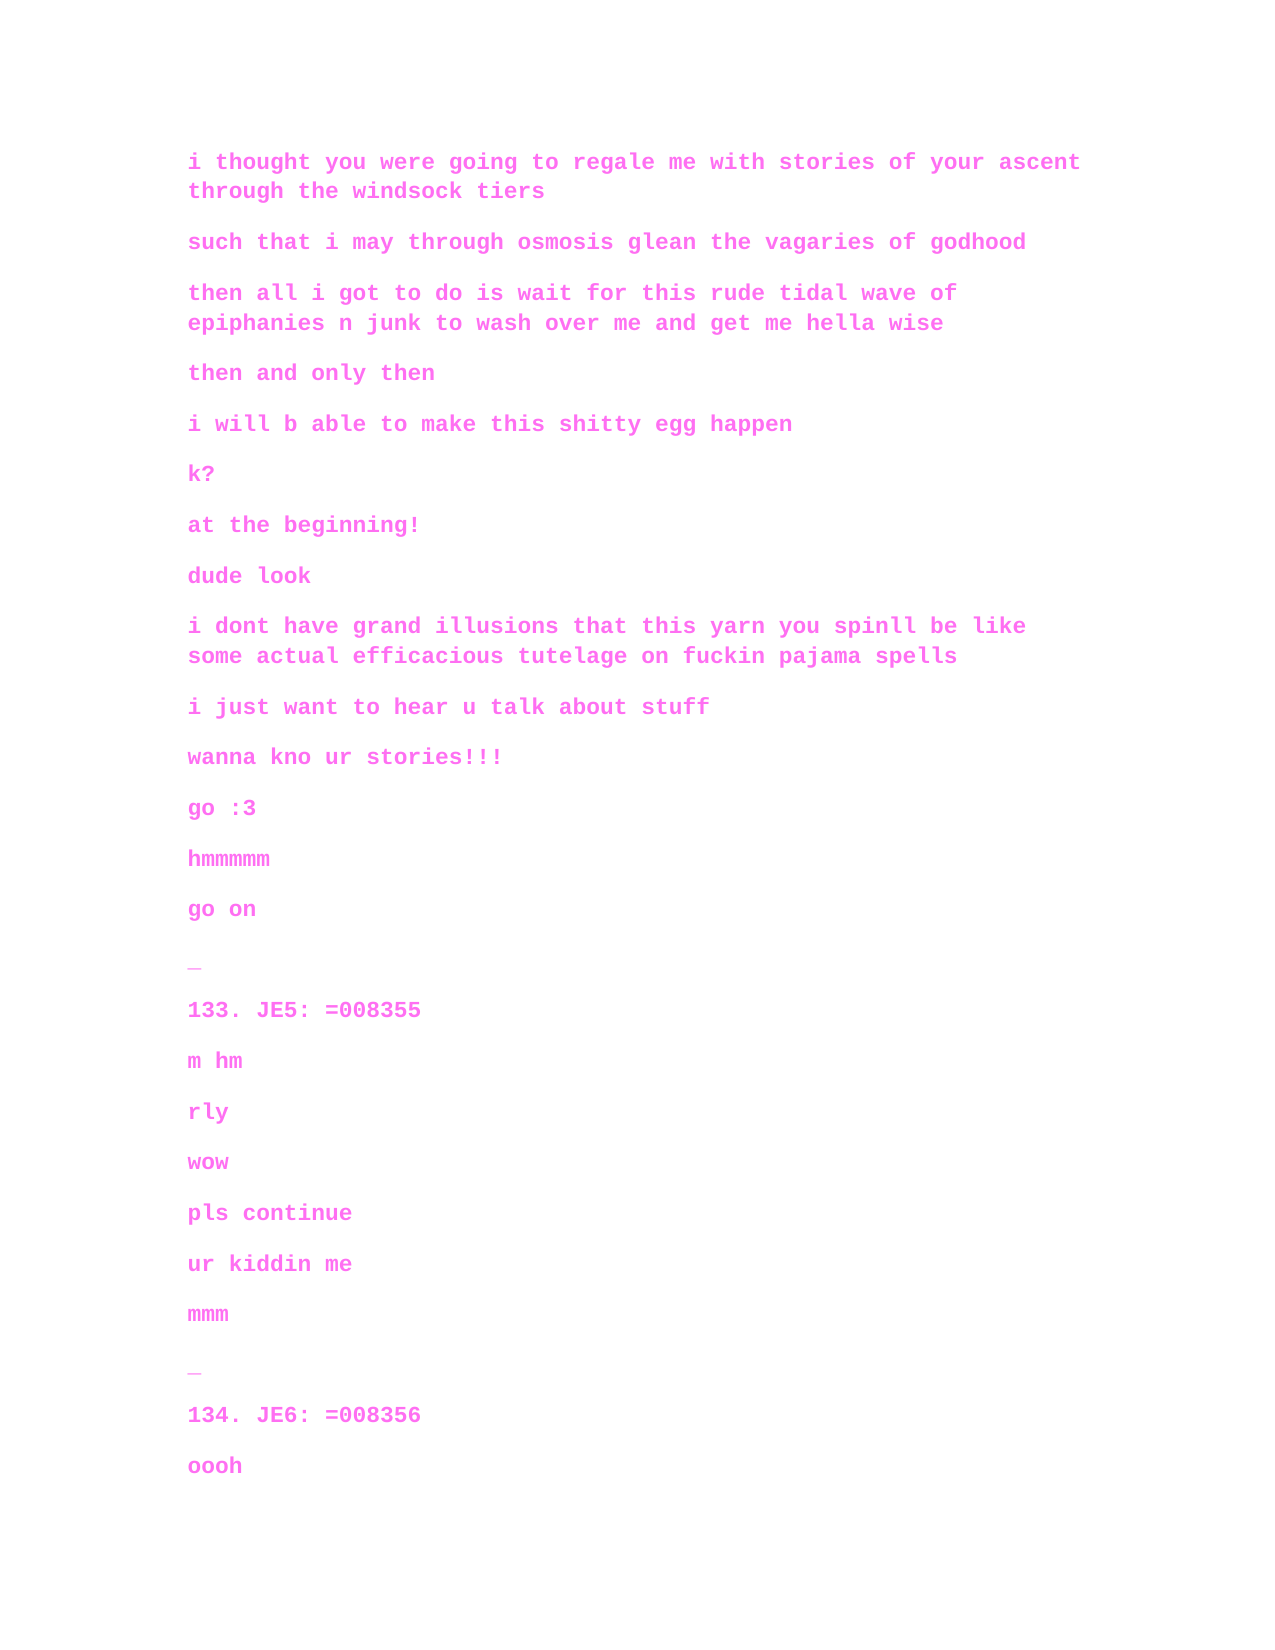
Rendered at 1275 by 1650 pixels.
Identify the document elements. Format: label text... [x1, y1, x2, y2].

text go on [187, 897, 1087, 923]
text such that i may through osmosis glean the vagaries of godhood [187, 230, 1087, 256]
text _ [187, 1353, 1087, 1379]
text wanna kno ur stories!!! [187, 746, 1087, 772]
text i will b able to make this shitty egg happen [187, 412, 1087, 438]
text oooh [187, 1454, 1087, 1480]
text i dont have grand illusions that this yarn you spinll be like some actual efficacious tutelage on fuckin pajama spells [187, 614, 1087, 670]
text 133. JE5: =008355 [187, 999, 1087, 1025]
text ur kiddin me [187, 1252, 1087, 1278]
text then and only then [187, 361, 1087, 387]
text hmmmmm [187, 847, 1087, 873]
text _ [187, 948, 1087, 974]
text i just want to hear u talk about stuff [187, 695, 1087, 721]
text at the beginning! [187, 513, 1087, 539]
text k? [187, 463, 1087, 489]
text wow [187, 1151, 1087, 1177]
text pls continue [187, 1201, 1087, 1227]
text then all i got to do is wait for this rude tidal wave of epiphanies n junk to wash over me and get me hella wise [187, 281, 1087, 337]
text i thought you were going to regale me with stories of your ascent through the windsock tiers [187, 150, 1087, 206]
text rly [187, 1100, 1087, 1126]
text go :3 [187, 796, 1087, 822]
text m hm [187, 1049, 1087, 1075]
text mmm [187, 1302, 1087, 1328]
text dude look [187, 564, 1087, 590]
text 134. JE6: =008356 [187, 1404, 1087, 1430]
